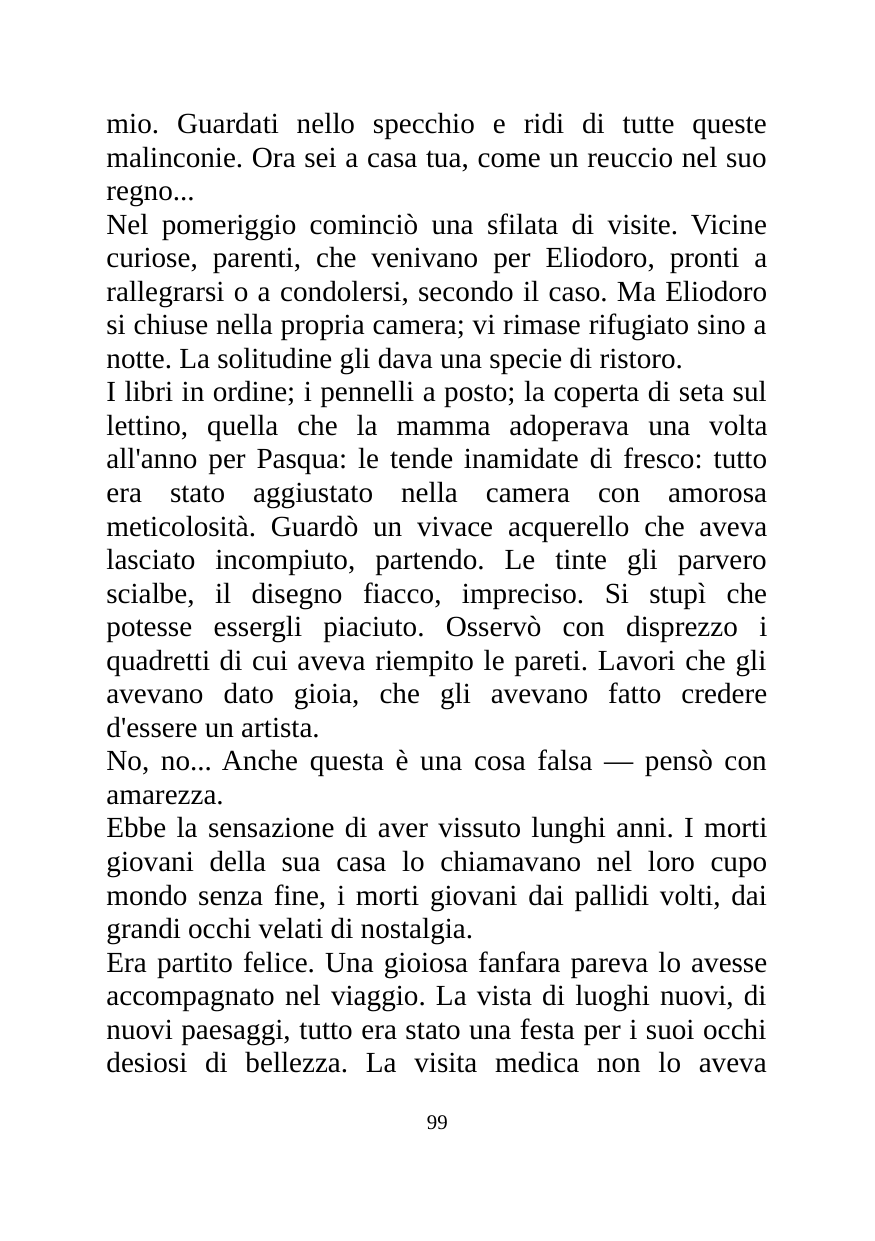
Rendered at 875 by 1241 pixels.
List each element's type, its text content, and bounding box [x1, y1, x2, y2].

text mio. Guardati nello specchio e ridi di tutte queste malinconie. Ora sei a casa tua, come un reuccio nel suo regno... [106, 106, 768, 207]
text Era partito felice. Una gioiosa fanfara pareva lo avesse accompagnato nel viaggio. La vista di luoghi nuovi, di nuovi paesaggi, tutto era stato una festa per i suoi occhi desiosi di bellezza. La visita medica non lo aveva [106, 945, 768, 1079]
text Ebbe la sensazione di aver vissuto lunghi anni. I morti giovani della sua casa lo chiamavano nel loro cupo mondo senza fine, i morti giovani dai pallidi volti, dai grandi occhi velati di nostalgia. [106, 811, 768, 945]
text No, no... Anche questa è una cosa falsa — pensò con amarezza. [106, 743, 768, 811]
text Nel pomeriggio cominciò una sfilata di visite. Vicine curiose, parenti, che venivano per Eliodoro, pronti a rallegrarsi o a condolersi, secondo il caso. Ma Eliodoro si chiuse nella propria camera; vi rimase rifugiato sino a notte. La solitudine gli dava una specie di ristoro. [106, 207, 768, 374]
text I libri in ordine; i pennelli a posto; la coperta di seta sul lettino, quella che la mamma adoperava una volta all'anno per Pasqua: le tende inamidate di fresco: tutto era stato aggiustato nella camera con amorosa meticolosità. Guardò un vivace acquerello che aveva lasciato incompiuto, partendo. Le tinte gli parvero scialbe, il disegno fiacco, impreciso. Si stupì che potesse essergli piaciuto. Osservò con disprezzo i quadretti di cui aveva riempito le pareti. Lavori che gli avevano dato gioia, che gli avevano fatto credere d'essere un artista. [106, 374, 768, 743]
